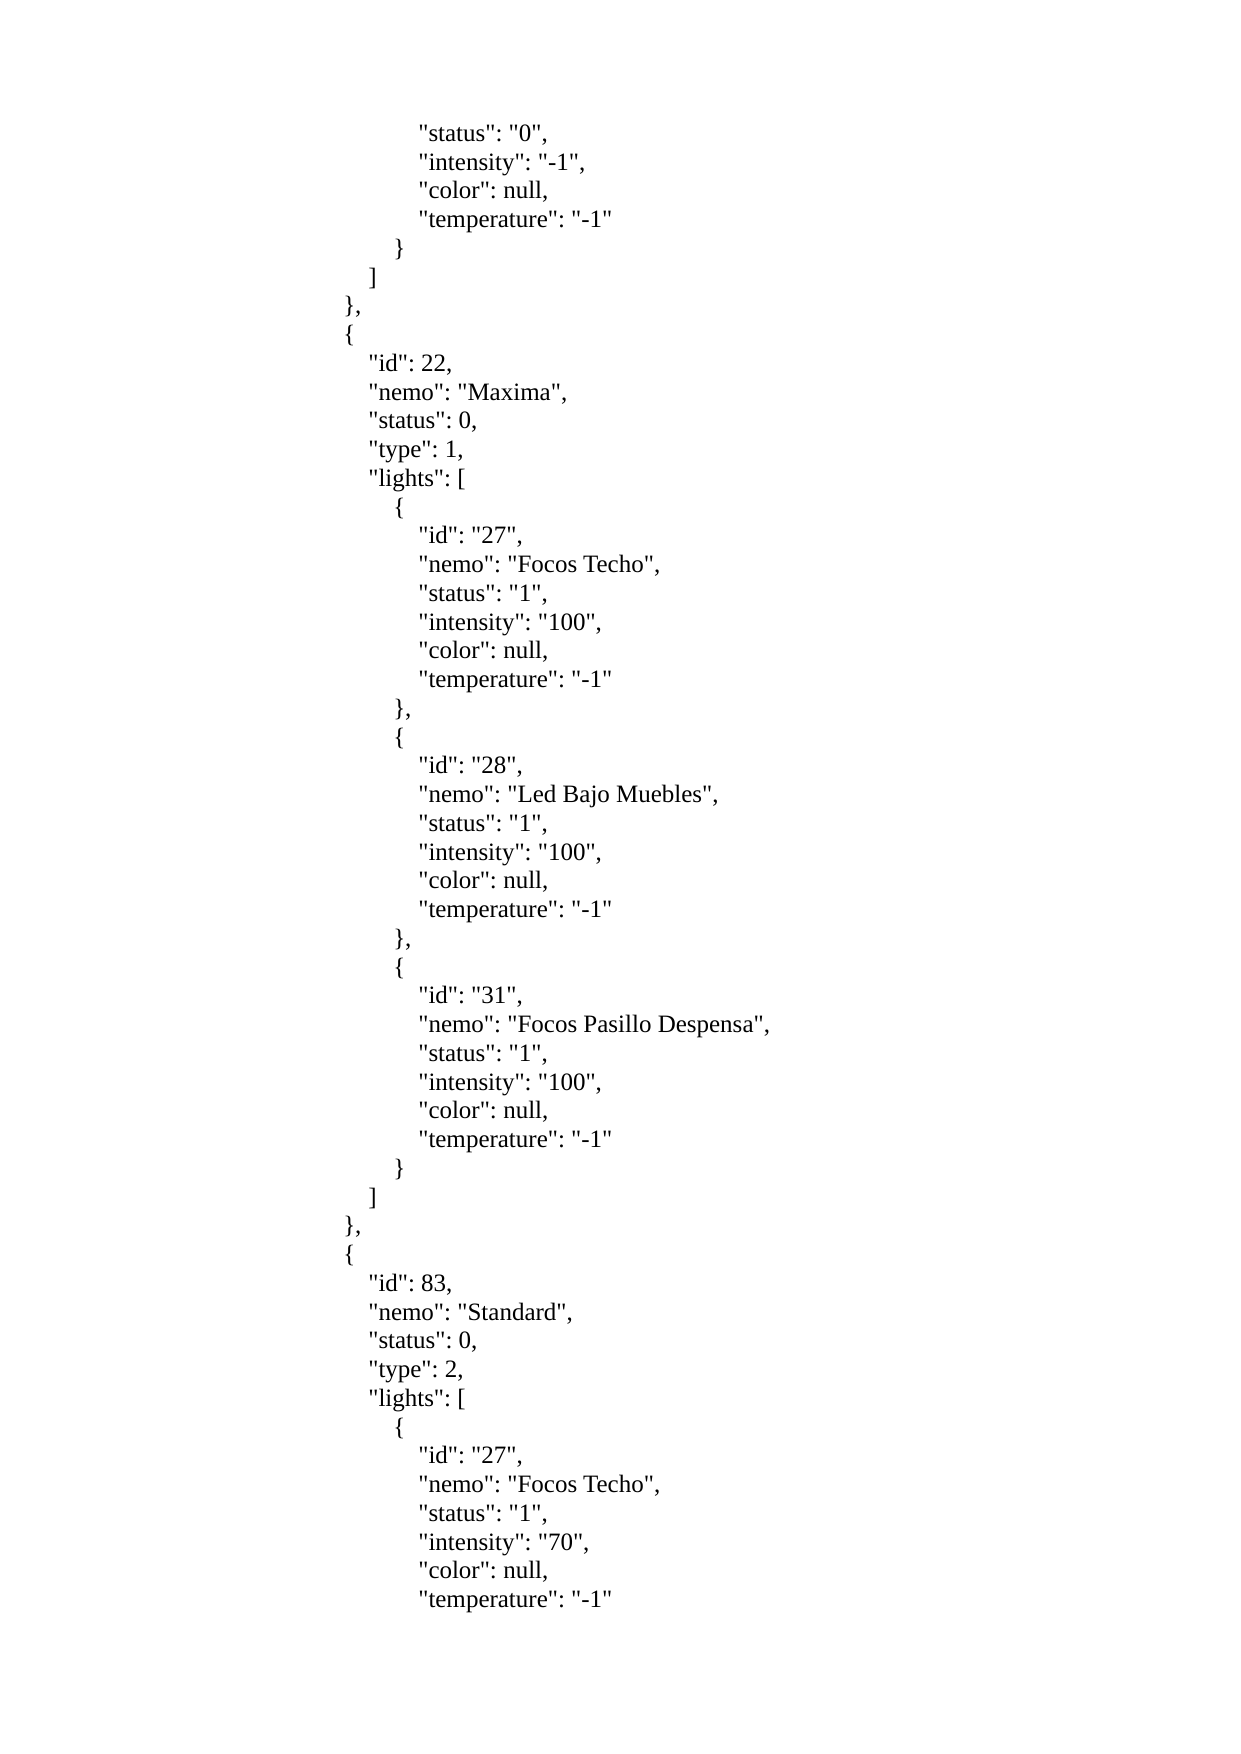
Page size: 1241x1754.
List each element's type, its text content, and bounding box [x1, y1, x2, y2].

text "lights": [ [118, 1383, 1122, 1412]
text "temperature": "-1" [118, 204, 1122, 233]
text }, [118, 291, 1122, 319]
text "id": "27", [118, 521, 1122, 549]
text "type": 2, [118, 1354, 1122, 1383]
text "nemo": "Focos Techo", [118, 549, 1122, 578]
text "id": 22, [118, 348, 1122, 377]
text } [118, 1153, 1122, 1182]
text "intensity": "70", [118, 1527, 1122, 1556]
text "temperature": "-1" [118, 1584, 1122, 1613]
text "lights": [ [118, 463, 1122, 492]
text "intensity": "100", [118, 837, 1122, 866]
text "intensity": "100", [118, 1067, 1122, 1096]
text { [118, 1239, 1122, 1268]
text ] [118, 262, 1122, 291]
text { [118, 722, 1122, 751]
text "color": null, [118, 176, 1122, 204]
text "status": "1", [118, 1038, 1122, 1067]
text ] [118, 1182, 1122, 1211]
text "status": "1", [118, 808, 1122, 837]
text { [118, 492, 1122, 521]
text { [118, 319, 1122, 348]
text "status": 0, [118, 406, 1122, 434]
text "status": "1", [118, 1498, 1122, 1527]
text "temperature": "-1" [118, 1124, 1122, 1153]
text "nemo": "Focos Pasillo Despensa", [118, 1009, 1122, 1038]
text "color": null, [118, 866, 1122, 894]
text { [118, 1412, 1122, 1441]
text "id": "31", [118, 981, 1122, 1009]
text "id": 83, [118, 1268, 1122, 1297]
text "temperature": "-1" [118, 664, 1122, 693]
text "intensity": "-1", [118, 147, 1122, 176]
text "status": "0", [118, 118, 1122, 147]
text "status": 0, [118, 1326, 1122, 1354]
text "temperature": "-1" [118, 894, 1122, 923]
text }, [118, 1211, 1122, 1239]
text { [118, 952, 1122, 981]
text } [118, 233, 1122, 262]
text }, [118, 693, 1122, 722]
text "status": "1", [118, 578, 1122, 607]
text "type": 1, [118, 434, 1122, 463]
text "nemo": "Led Bajo Muebles", [118, 779, 1122, 808]
text "color": null, [118, 1096, 1122, 1124]
text "color": null, [118, 1556, 1122, 1584]
text "nemo": "Standard", [118, 1297, 1122, 1326]
text "color": null, [118, 636, 1122, 664]
text "nemo": "Focos Techo", [118, 1469, 1122, 1498]
text "nemo": "Maxima", [118, 377, 1122, 406]
text "id": "27", [118, 1441, 1122, 1469]
text "intensity": "100", [118, 607, 1122, 636]
text "id": "28", [118, 751, 1122, 779]
text }, [118, 923, 1122, 952]
